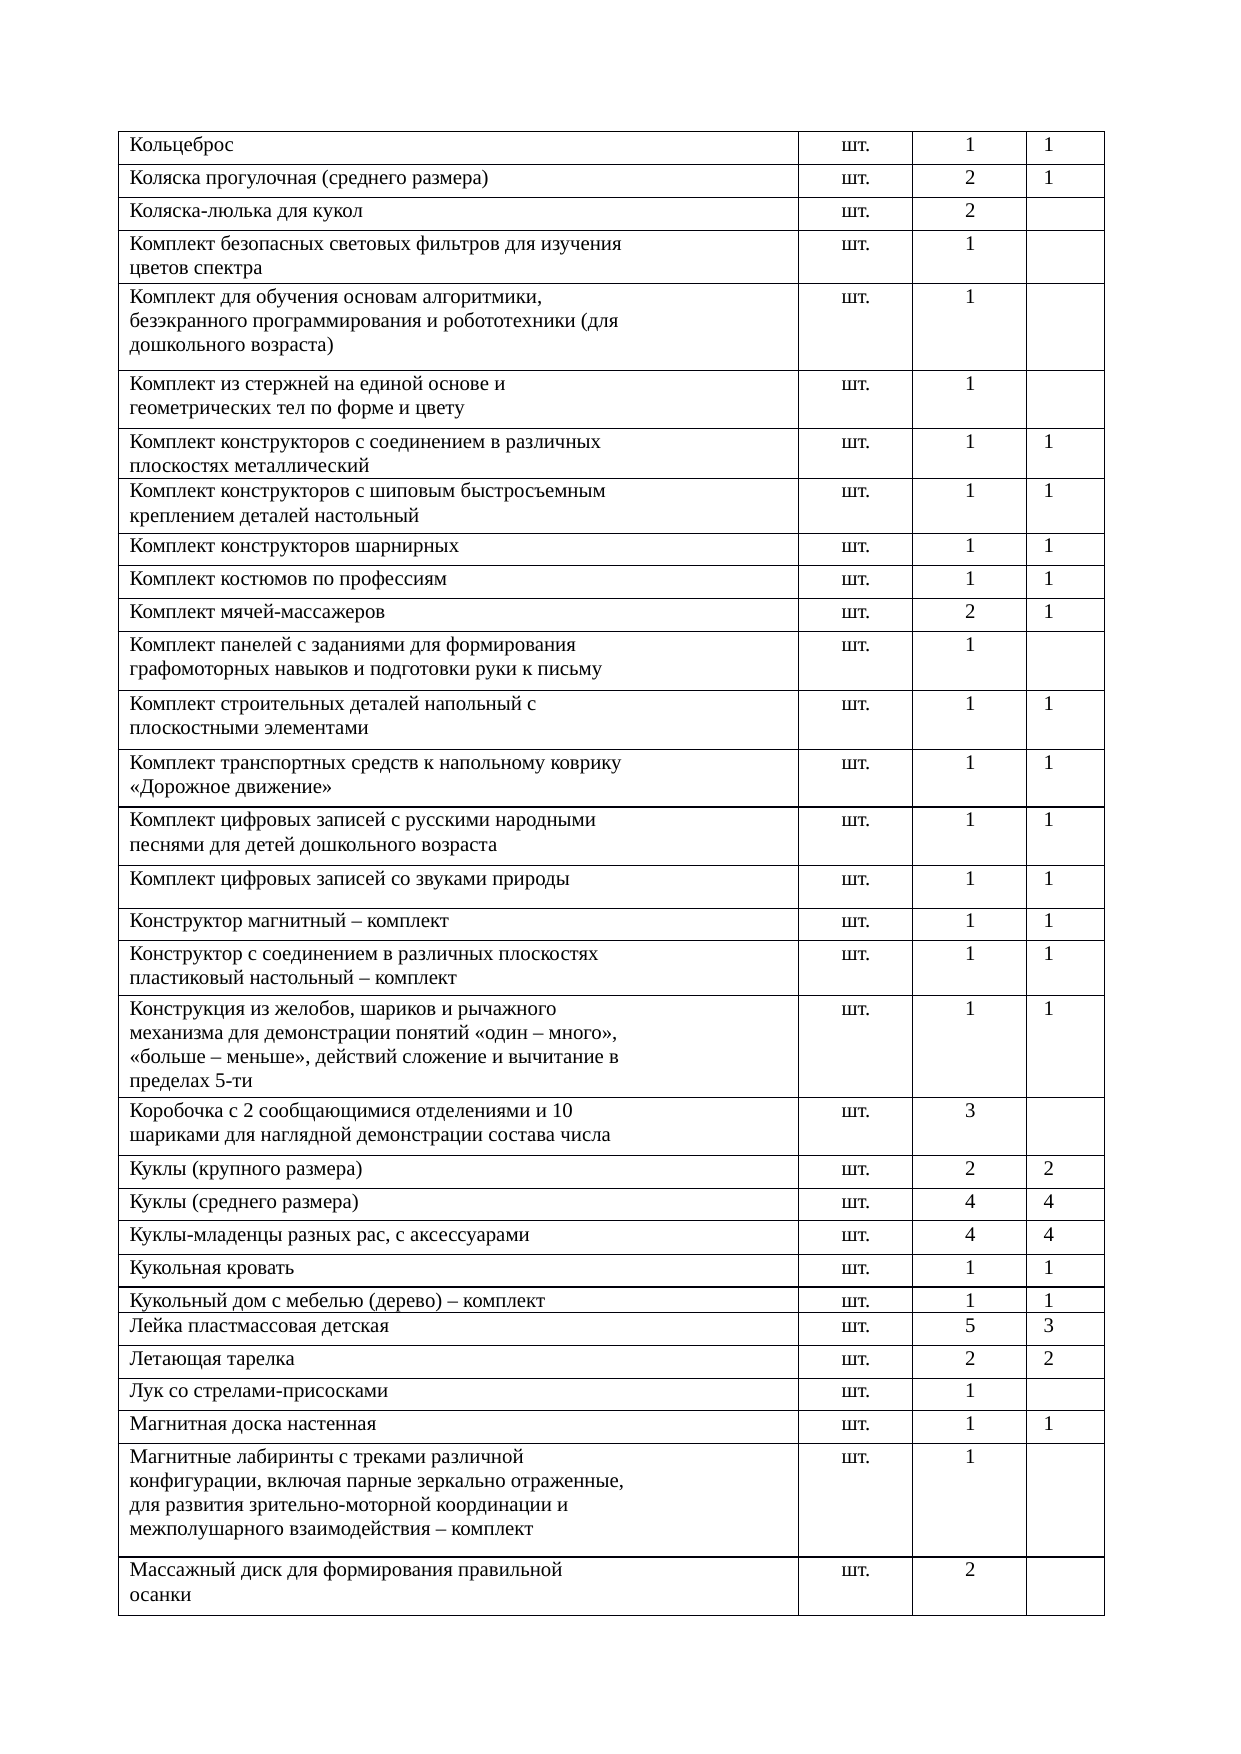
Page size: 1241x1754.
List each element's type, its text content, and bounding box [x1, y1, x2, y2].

table_cell шт. [799, 284, 912, 370]
table_cell 2 [1027, 1156, 1104, 1188]
table_cell Комплект панелей с заданиями для формирования графомоторных навыков и подготовки руки к письму [119, 632, 798, 689]
table_cell Кукольная кровать [119, 1255, 798, 1286]
table_cell 2 [913, 198, 1026, 229]
table_cell Комплект мячей-массажеров [119, 599, 798, 631]
table_cell шт. [799, 566, 912, 598]
table_cell 1 [913, 231, 1026, 283]
table_cell шт. [799, 534, 912, 565]
table_cell шт. [799, 750, 912, 806]
table_cell Куклы (среднего размера) [119, 1189, 798, 1220]
table_cell 4 [1027, 1221, 1104, 1254]
table_cell Коляска-люлька для кукол [119, 198, 798, 229]
table_cell 1 [913, 808, 1026, 864]
table_cell 1 [913, 566, 1026, 598]
table_cell 1 [913, 1444, 1026, 1556]
table_cell 1 [913, 1288, 1026, 1312]
table_cell шт. [799, 429, 912, 477]
table_cell 1 [913, 1379, 1026, 1410]
table_cell Куклы (крупного размера) [119, 1156, 798, 1188]
table_cell Комплект конструкторов с соединением в различных плоскостях металлический [119, 429, 798, 477]
table_cell 1 [1027, 866, 1104, 907]
table_cell 2 [913, 1558, 1026, 1615]
table_cell шт. [799, 1313, 912, 1344]
table_cell [1027, 284, 1104, 370]
table_cell 1 [913, 132, 1026, 164]
table_cell шт. [799, 1189, 912, 1220]
table_cell Кукольный дом с мебелью (дерево) – комплект [119, 1288, 798, 1312]
table_cell 1 [913, 371, 1026, 428]
table_cell 2 [1027, 1346, 1104, 1377]
table_cell 1 [913, 534, 1026, 565]
table_cell 3 [1027, 1313, 1104, 1344]
table_cell Комплект конструкторов шарнирных [119, 534, 798, 565]
table_cell Комплект для обучения основам алгоритмики, безэкранного программирования и робототехники (для дошкольного возраста) [119, 284, 798, 370]
table_cell Массажный диск для формирования правильной осанки [119, 1558, 798, 1615]
table_cell 1 [1027, 599, 1104, 631]
table_cell 1 [1027, 996, 1104, 1097]
table_cell Комплект строительных деталей напольный с плоскостными элементами [119, 691, 798, 749]
table_cell шт. [799, 909, 912, 940]
table_cell Комплект из стержней на единой основе и геометрических тел по форме и цвету [119, 371, 798, 428]
table_cell шт. [799, 599, 912, 631]
table_cell 2 [913, 1156, 1026, 1188]
table_cell 1 [913, 750, 1026, 806]
table_cell Комплект костюмов по профессиям [119, 566, 798, 598]
table_cell [1027, 1444, 1104, 1556]
table_cell 4 [913, 1189, 1026, 1220]
table_cell 1 [913, 479, 1026, 532]
table_cell 1 [913, 941, 1026, 994]
table_cell Летающая тарелка [119, 1346, 798, 1377]
table_cell 1 [1027, 566, 1104, 598]
table_cell [1027, 1558, 1104, 1615]
table_cell 1 [1027, 1255, 1104, 1286]
table_cell 1 [1027, 132, 1104, 164]
table_cell 1 [1027, 429, 1104, 477]
table_cell 3 [913, 1098, 1026, 1155]
table_cell шт. [799, 1221, 912, 1254]
table_cell Конструктор с соединением в различных плоскостях пластиковый настольный – комплект [119, 941, 798, 994]
table_cell 1 [913, 866, 1026, 907]
table_cell 1 [1027, 691, 1104, 749]
table_cell Кольцеброс [119, 132, 798, 164]
table_cell 1 [1027, 1288, 1104, 1312]
table_cell 1 [1027, 479, 1104, 532]
table_cell 1 [1027, 909, 1104, 940]
table_cell Лук со стрелами-присосками [119, 1379, 798, 1410]
table_cell 1 [913, 996, 1026, 1097]
table_cell Комплект безопасных световых фильтров для изучения цветов спектра [119, 231, 798, 283]
table_cell Коробочка с 2 сообщающимися отделениями и 10 шариками для наглядной демонстрации состава числа [119, 1098, 798, 1155]
table_cell шт. [799, 632, 912, 689]
table_cell шт. [799, 866, 912, 907]
table_cell Магнитная доска настенная [119, 1411, 798, 1443]
table_cell Магнитные лабиринты с треками различной конфигурации, включая парные зеркально отраженные, для развития зрительно-моторной координации и межполушарного взаимодействия – комплект [119, 1444, 798, 1556]
table_cell [1027, 371, 1104, 428]
table_cell 1 [913, 284, 1026, 370]
table_cell 1 [913, 691, 1026, 749]
table_cell [1027, 632, 1104, 689]
table_cell шт. [799, 1156, 912, 1188]
table_cell [1027, 1379, 1104, 1410]
table_cell 1 [1027, 534, 1104, 565]
table_cell 1 [1027, 808, 1104, 864]
table_cell шт. [799, 1098, 912, 1155]
table_cell Коляска прогулочная (среднего размера) [119, 165, 798, 197]
table_cell шт. [799, 941, 912, 994]
table_cell шт. [799, 691, 912, 749]
table_cell шт. [799, 479, 912, 532]
table_cell 5 [913, 1313, 1026, 1344]
table_cell 2 [913, 1346, 1026, 1377]
table_cell шт. [799, 1346, 912, 1377]
table_cell [1027, 198, 1104, 229]
table_cell 4 [1027, 1189, 1104, 1220]
table_cell Куклы-младенцы разных рас, с аксессуарами [119, 1221, 798, 1254]
table_cell [1027, 1098, 1104, 1155]
table_cell [1027, 231, 1104, 283]
table_cell Комплект транспортных средств к напольному коврику «Дорожное движение» [119, 750, 798, 806]
table_cell Конструкция из желобов, шариков и рычажного механизма для демонстрации понятий «один – много», «больше – меньше», действий сложение и вычитание в пределах 5-ти [119, 996, 798, 1097]
table_cell шт. [799, 1411, 912, 1443]
table_cell 1 [913, 632, 1026, 689]
table_cell 1 [1027, 750, 1104, 806]
table_cell 2 [913, 165, 1026, 197]
table_cell шт. [799, 1288, 912, 1312]
table_cell шт. [799, 165, 912, 197]
table_cell Комплект цифровых записей с русскими народными песнями для детей дошкольного возраста [119, 808, 798, 864]
table_cell 2 [913, 599, 1026, 631]
table_cell шт. [799, 132, 912, 164]
table_cell шт. [799, 996, 912, 1097]
table_cell Конструктор магнитный – комплект [119, 909, 798, 940]
table_cell шт. [799, 1444, 912, 1556]
table_cell шт. [799, 231, 912, 283]
table_cell Комплект цифровых записей со звуками природы [119, 866, 798, 907]
table_cell 1 [913, 1255, 1026, 1286]
table_cell 1 [913, 429, 1026, 477]
table_cell 1 [1027, 941, 1104, 994]
table_cell 1 [913, 1411, 1026, 1443]
table_cell шт. [799, 371, 912, 428]
table_cell 4 [913, 1221, 1026, 1254]
table_cell шт. [799, 198, 912, 229]
table_cell Лейка пластмассовая детская [119, 1313, 798, 1344]
table_cell 1 [1027, 1411, 1104, 1443]
table_cell 1 [1027, 165, 1104, 197]
table_cell 1 [913, 909, 1026, 940]
table_cell шт. [799, 1255, 912, 1286]
table_cell шт. [799, 808, 912, 864]
table_cell шт. [799, 1379, 912, 1410]
table_cell шт. [799, 1558, 912, 1615]
table_cell Комплект конструкторов с шиповым быстросъемным креплением деталей настольный [119, 479, 798, 532]
